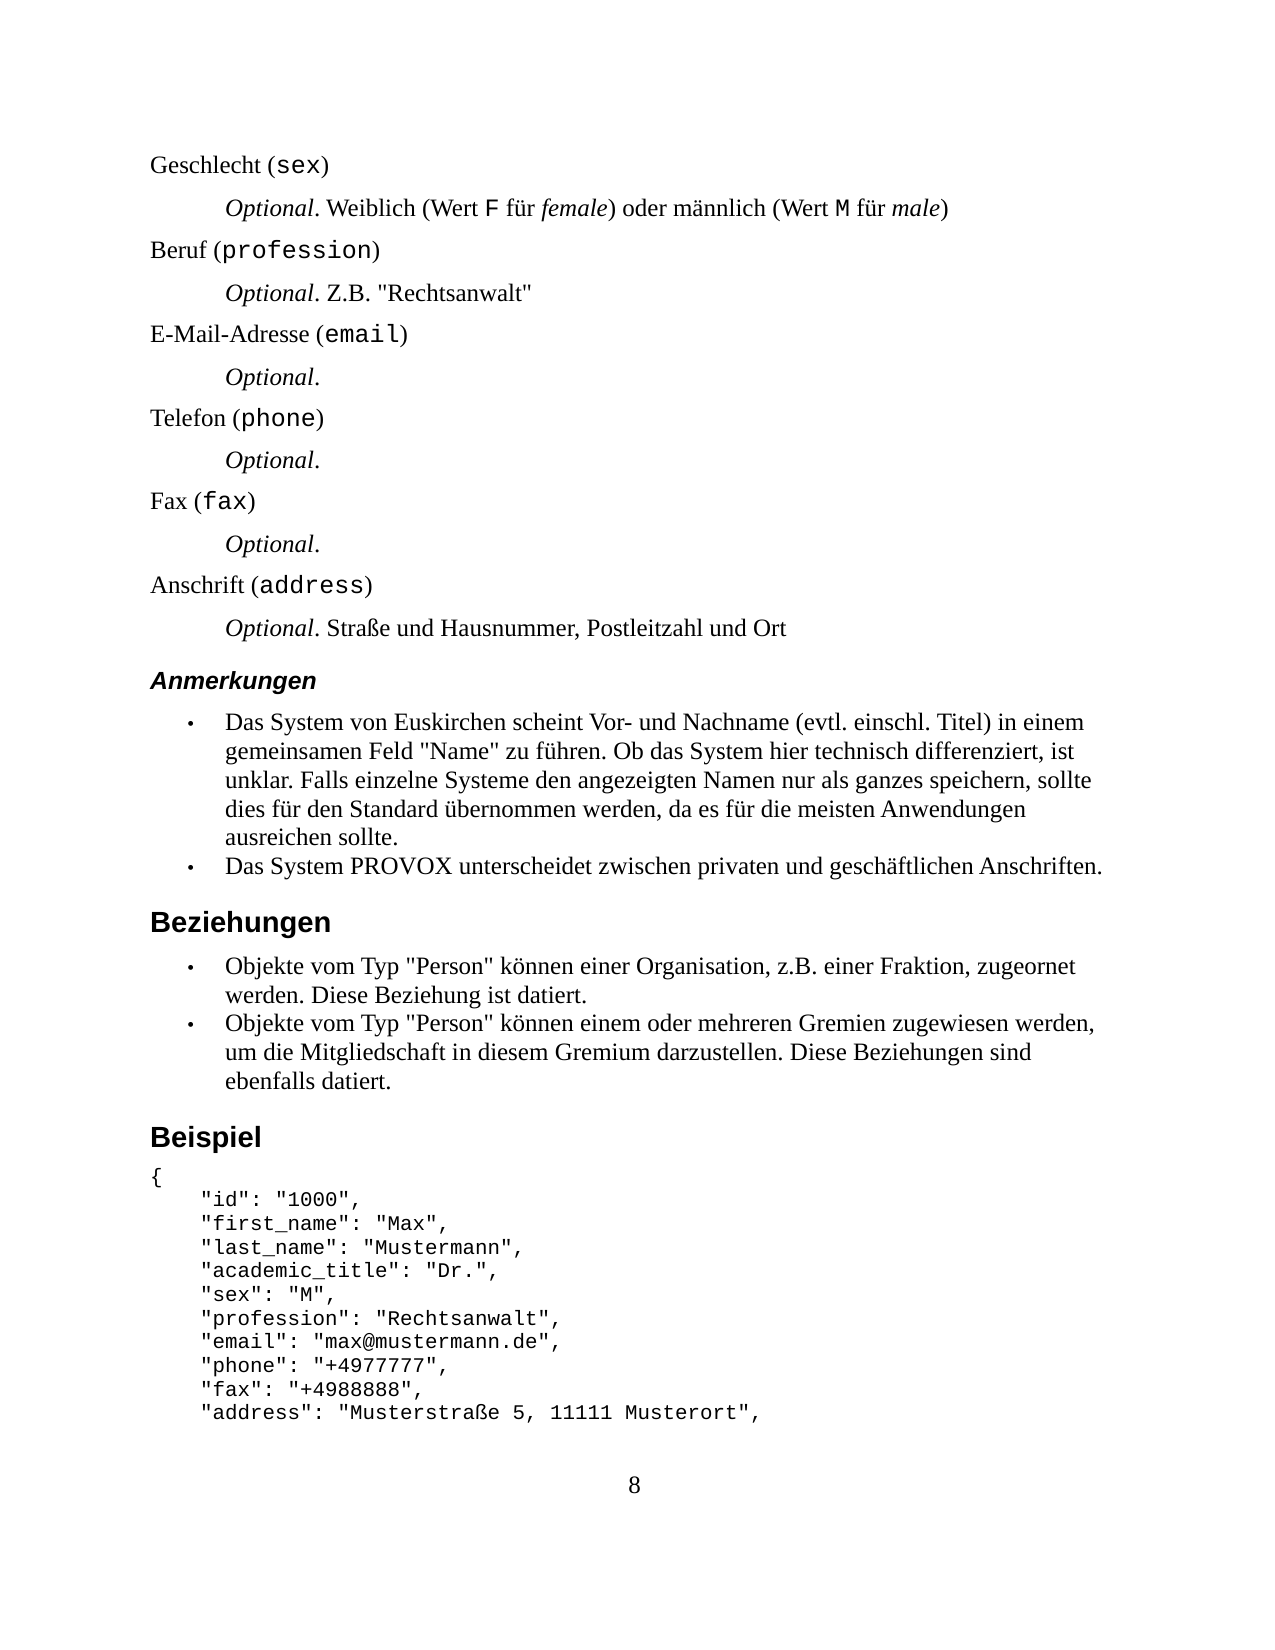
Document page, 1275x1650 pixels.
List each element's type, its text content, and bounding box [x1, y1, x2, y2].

text E-Mail-Adresse (email) [150, 319, 1125, 350]
list Das System PROVOX unterscheidet zwischen privaten und geschäftlichen Anschriften. [187, 851, 1125, 880]
text "email": "max@mustermann.de", [150, 1331, 1125, 1355]
text "address": "Musterstraße 5, 11111 Musterort", [150, 1402, 1125, 1426]
text { [150, 1166, 1125, 1189]
text "academic_title": "Dr.", [150, 1260, 1125, 1284]
text Fax (fax) [150, 486, 1125, 517]
list Objekte vom Typ "Person" können einer Organisation, z.B. einer Fraktion, zugeornet werden. Diese Beziehung ist datiert. [187, 951, 1125, 1008]
text "first_name": "Max", [150, 1213, 1125, 1237]
text Optional. [225, 529, 1125, 558]
text Optional. [225, 362, 1125, 391]
text "id": "1000", [150, 1189, 1125, 1213]
text Optional. Weiblich (Wert F für female) oder männlich (Wert M für male) [225, 193, 1125, 224]
text "sex": "M", [150, 1284, 1125, 1308]
subtitle Beziehungen [150, 905, 1125, 938]
subtitle Anmerkungen [150, 666, 1125, 695]
text "last_name": "Mustermann", [150, 1237, 1125, 1260]
text Telefon (phone) [150, 403, 1125, 433]
text Anschrift (address) [150, 570, 1125, 601]
list Objekte vom Typ "Person" können einem oder mehreren Gremien zugewiesen werden, um die Mitgliedschaft in diesem Gremium darzustellen. Diese Beziehungen sind ebenfalls datiert. [187, 1008, 1125, 1095]
text Optional. [225, 446, 1125, 474]
text Geschlecht (sex) [150, 150, 1125, 181]
subtitle Beispiel [150, 1120, 1125, 1153]
text "phone": "+4977777", [150, 1355, 1125, 1378]
text Optional. Z.B. "Rechtsanwalt" [225, 278, 1125, 307]
text Beruf (profession) [150, 236, 1125, 266]
list Das System von Euskirchen scheint Vor- und Nachname (evtl. einschl. Titel) in einem gemeinsamen Feld "Name" zu führen. Ob das System hier technisch differenziert, ist unklar. Falls einzelne Systeme den angezeigten Namen nur als ganzes speichern, sollte dies für den Standard übernommen werden, da es für die meisten Anwendungen ausreichen sollte. [187, 707, 1125, 851]
text "fax": "+4988888", [150, 1378, 1125, 1402]
text "profession": "Rechtsanwalt", [150, 1308, 1125, 1331]
text Optional. Straße und Hausnummer, Postleitzahl und Ort [225, 613, 1125, 641]
